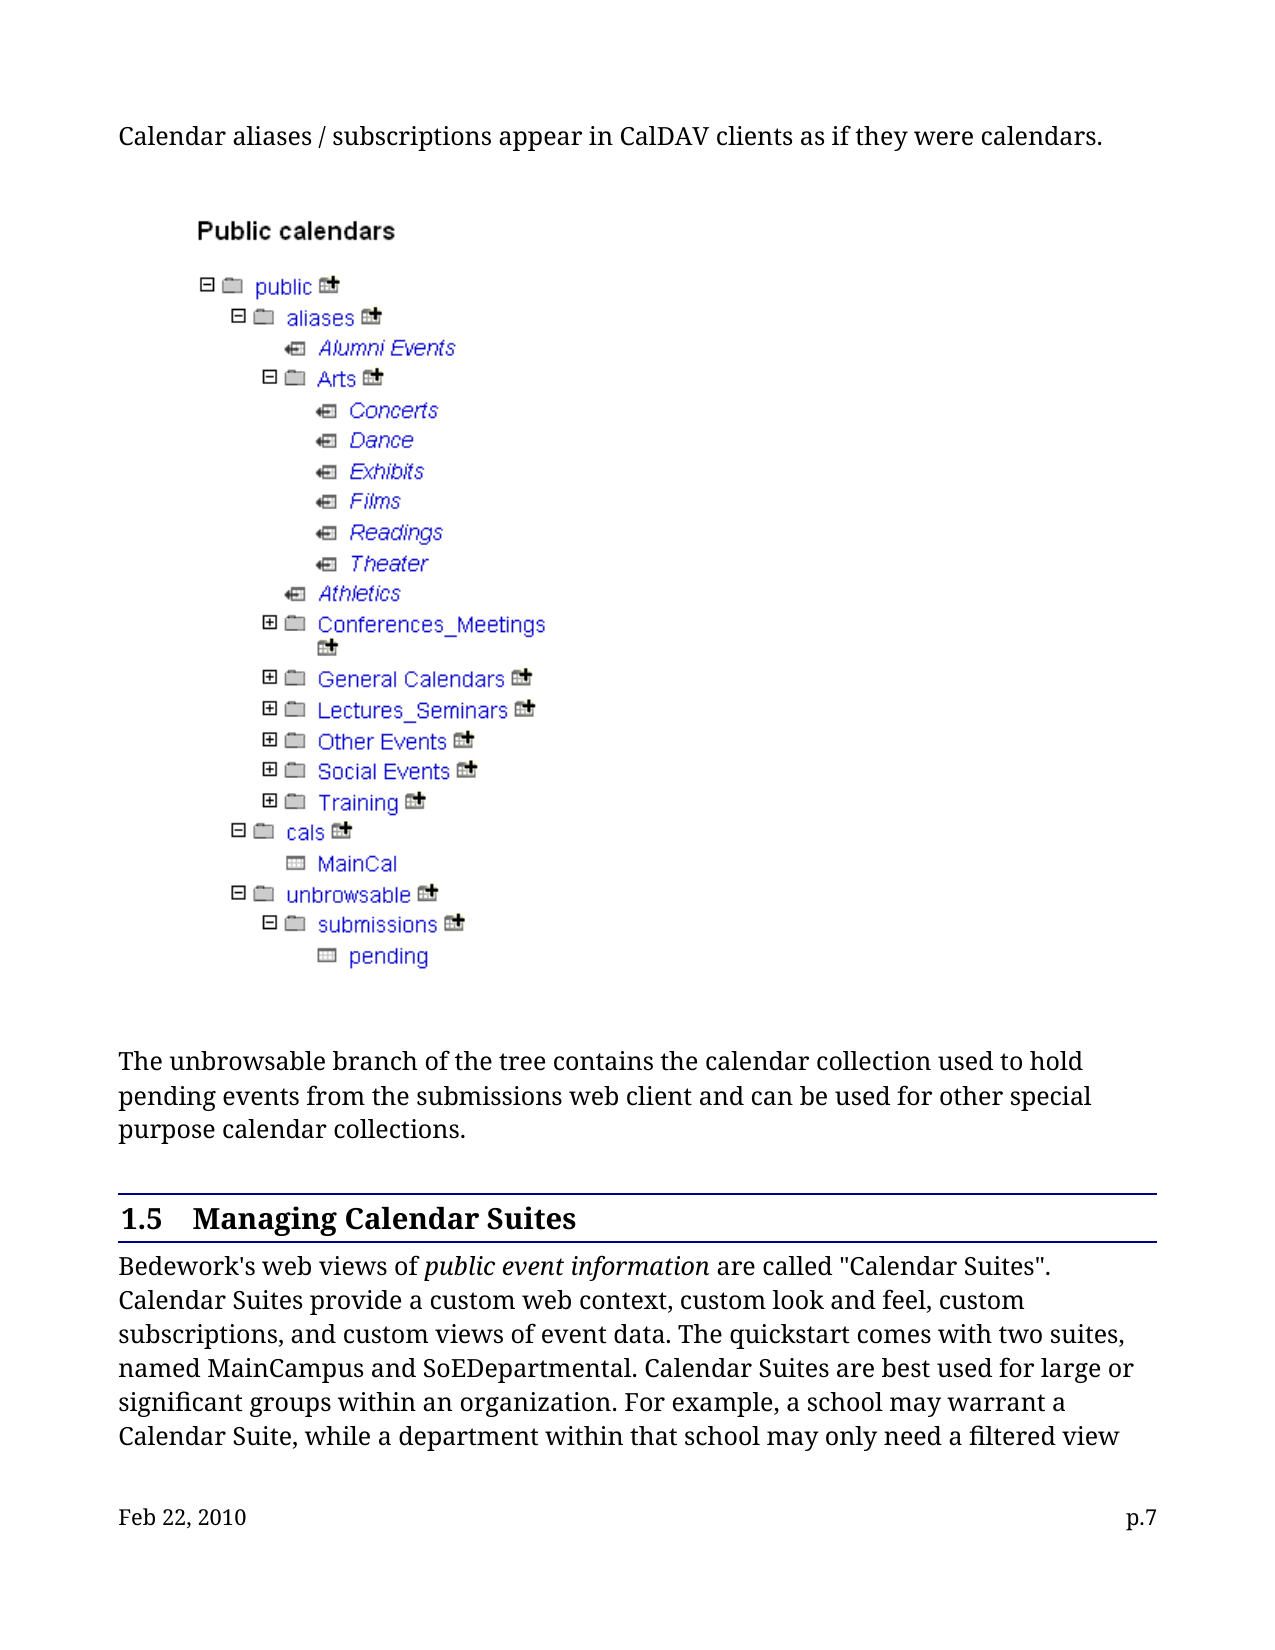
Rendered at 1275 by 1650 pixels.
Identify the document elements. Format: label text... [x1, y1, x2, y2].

subtitle Managing Calendar Suites [118, 1195, 1157, 1241]
text Calendar aliases / subscriptions appear in CalDAV clients as if they were calendars. [118, 118, 1157, 152]
text Bedework's web views of public event information are called "Calendar Suites". Calendar Suites provide a custom web context, custom look and feel, custom subscriptions, and custom views of event data. The quickstart comes with two suites, named MainCampus and SoEDepartmental. Calendar Suites are best used for large or significant groups within an organization. For example, a school may warrant a Calendar Suite, while a department within that school may only need a filtered view [118, 1249, 1157, 1453]
text The unbrowsable branch of the tree contains the calendar collection used to hold pending events from the submissions web client and can be used for other special purpose calendar collections. [118, 1044, 1157, 1146]
picture [177, 198, 562, 989]
